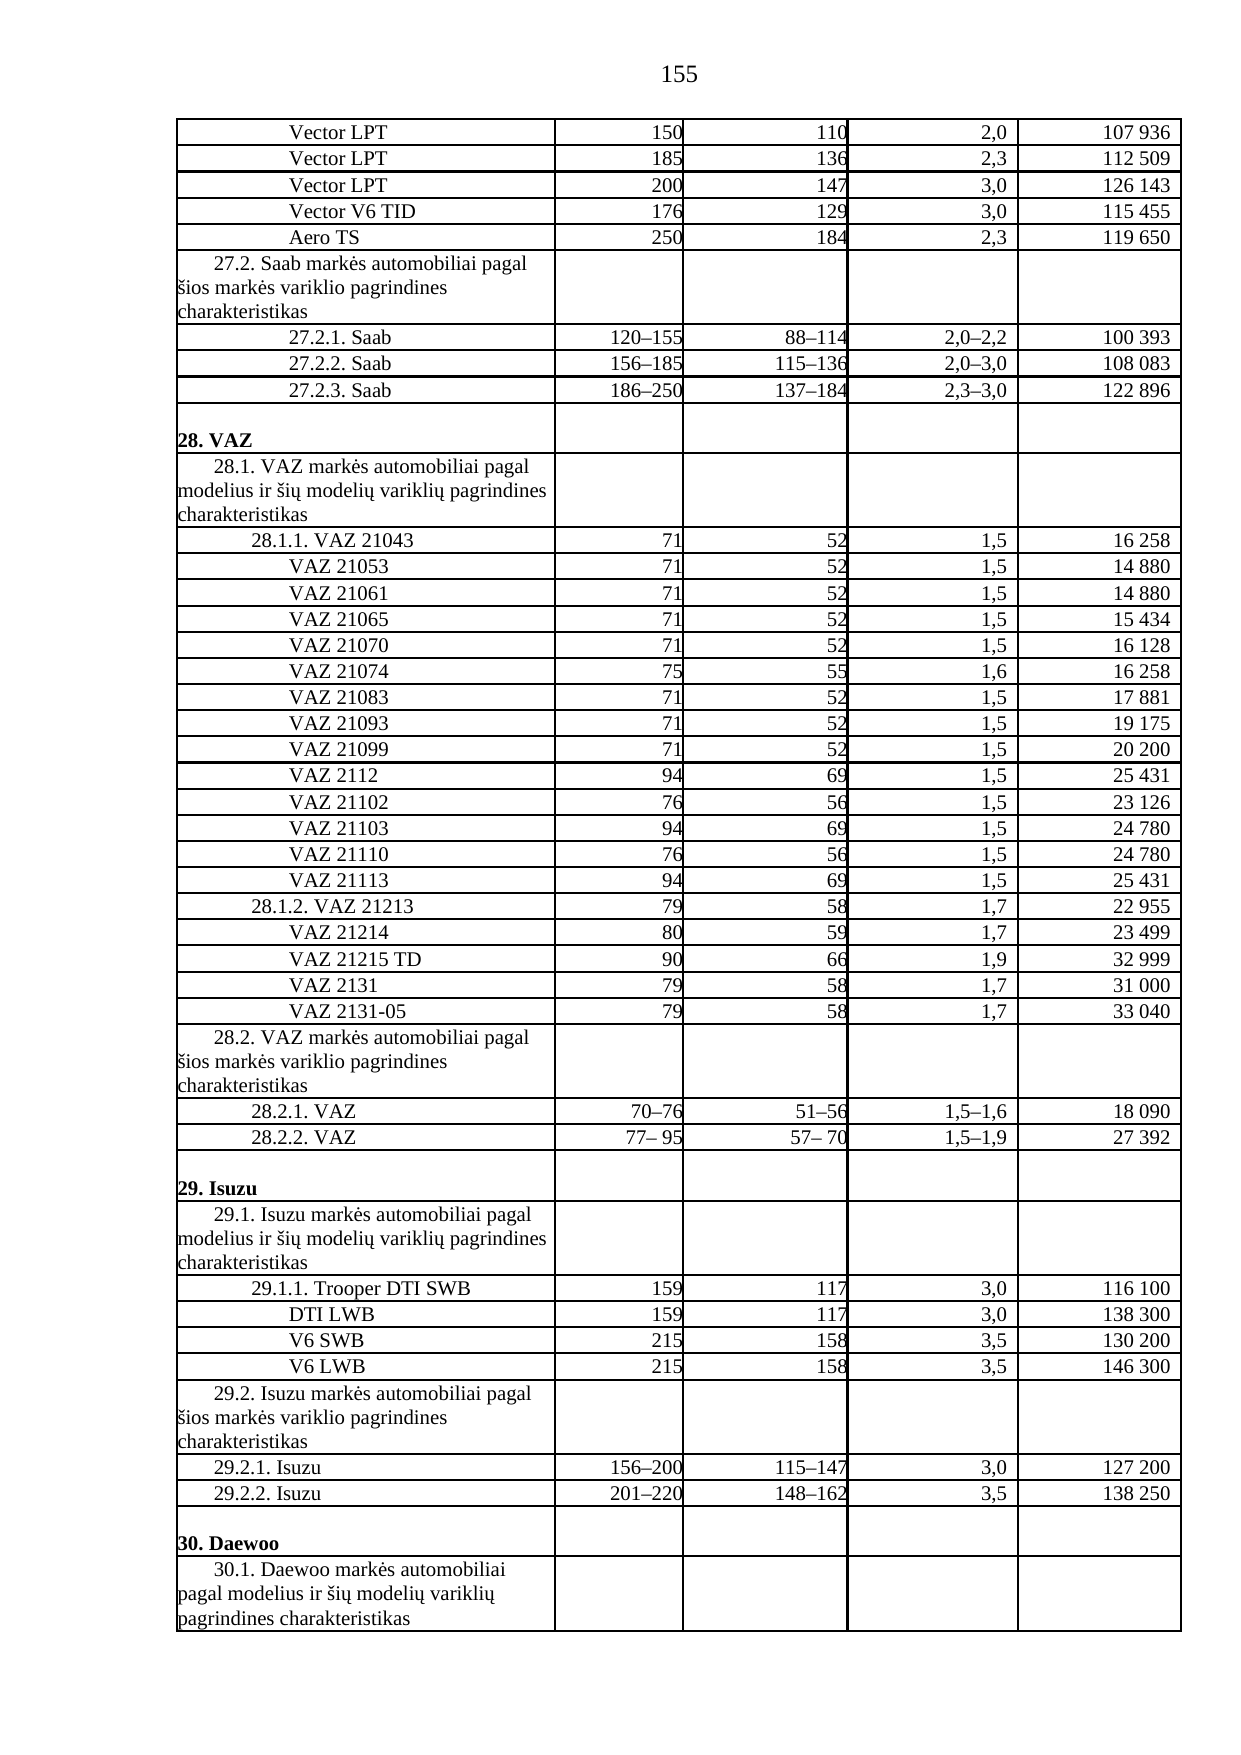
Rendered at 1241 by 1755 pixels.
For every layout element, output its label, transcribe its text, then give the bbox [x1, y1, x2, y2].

table_cell 159 [556, 1302, 682, 1326]
table_cell 52 [684, 633, 846, 657]
table_cell Vector LPT [178, 173, 554, 197]
table_cell 59 [684, 920, 846, 944]
table_cell [556, 1507, 682, 1555]
table_cell 1,5 [849, 737, 1017, 761]
table_cell [849, 1381, 1017, 1453]
table_cell 136 [684, 146, 846, 170]
table_cell 3,0 [849, 1276, 1017, 1300]
table_cell DTI LWB [178, 1302, 554, 1326]
table_cell VAZ 21103 [178, 816, 554, 840]
table_cell [556, 1381, 682, 1453]
table_cell 14 880 [1019, 580, 1180, 604]
table_cell VAZ 21102 [178, 790, 554, 814]
table_cell 150 [556, 120, 682, 144]
table_cell 58 [684, 973, 846, 997]
table_cell Vector LPT [178, 146, 554, 170]
table_cell 27.2.2. Saab [178, 351, 554, 375]
table_cell 1,5–1,6 [849, 1099, 1017, 1123]
table_cell 52 [684, 685, 846, 709]
table_cell 122 896 [1019, 378, 1180, 402]
table_cell 1,5 [849, 580, 1017, 604]
table_cell VAZ 21110 [178, 842, 554, 866]
table_cell Aero TS [178, 225, 554, 249]
table_cell 25 431 [1019, 868, 1180, 892]
table_cell 2,0–2,2 [849, 325, 1017, 349]
table_cell 76 [556, 790, 682, 814]
table_cell 1,7 [849, 894, 1017, 918]
table_cell 71 [556, 711, 682, 735]
table_cell V6 LWB [178, 1354, 554, 1378]
table_cell 2,3 [849, 225, 1017, 249]
table_cell 23 499 [1019, 920, 1180, 944]
table_cell 30.1. Daewoo markės automobiliai pagal modelius ir šių modelių variklių pagrindines charakteristikas [178, 1557, 554, 1629]
table_cell 29.1.1. Trooper DTI SWB [178, 1276, 554, 1300]
table_cell [1019, 454, 1180, 526]
table_cell 147 [684, 173, 846, 197]
table_cell VAZ 21113 [178, 868, 554, 892]
table_cell 1,5 [849, 607, 1017, 631]
table_cell 52 [684, 580, 846, 604]
table_cell 58 [684, 894, 846, 918]
table_cell VAZ 2131-05 [178, 999, 554, 1023]
table_cell [556, 454, 682, 526]
table_cell 112 509 [1019, 146, 1180, 170]
table_cell 200 [556, 173, 682, 197]
table_cell 3,0 [849, 1455, 1017, 1479]
table_cell 100 393 [1019, 325, 1180, 349]
table_cell [849, 454, 1017, 526]
table_cell 80 [556, 920, 682, 944]
table_cell 1,7 [849, 999, 1017, 1023]
table_cell 71 [556, 580, 682, 604]
table_cell 1,9 [849, 946, 1017, 971]
table_cell VAZ 2112 [178, 764, 554, 787]
table_cell [849, 1507, 1017, 1555]
table_cell 3,5 [849, 1481, 1017, 1505]
table_cell 57– 70 [684, 1125, 846, 1149]
table_cell 22 955 [1019, 894, 1180, 918]
table_cell 3,0 [849, 1302, 1017, 1326]
table_cell 28. VAZ [178, 404, 554, 452]
table_cell 130 200 [1019, 1328, 1180, 1352]
table_cell VAZ 21053 [178, 554, 554, 578]
table_cell 94 [556, 816, 682, 840]
table_cell 250 [556, 225, 682, 249]
table_cell [1019, 1557, 1180, 1629]
table_cell 117 [684, 1276, 846, 1300]
table_cell 77– 95 [556, 1125, 682, 1149]
table_cell VAZ 21215 TD [178, 946, 554, 971]
table_cell [849, 404, 1017, 452]
table_cell 16 128 [1019, 633, 1180, 657]
table_cell [849, 251, 1017, 323]
table_cell VAZ 21061 [178, 580, 554, 604]
table_cell 20 200 [1019, 737, 1180, 761]
table_cell 138 300 [1019, 1302, 1180, 1326]
table_cell 156–185 [556, 351, 682, 375]
table_cell [1019, 1202, 1180, 1274]
table_cell 71 [556, 737, 682, 761]
table_cell 71 [556, 554, 682, 578]
table_cell 215 [556, 1328, 682, 1352]
table_cell 71 [556, 685, 682, 709]
table_cell 137–184 [684, 378, 846, 402]
table_cell 94 [556, 764, 682, 787]
table_cell [684, 251, 846, 323]
table_cell VAZ 21214 [178, 920, 554, 944]
table_cell [1019, 1381, 1180, 1453]
table_cell 16 258 [1019, 528, 1180, 552]
table_cell 201–220 [556, 1481, 682, 1505]
table_cell 107 936 [1019, 120, 1180, 144]
table_cell Vector LPT [178, 120, 554, 144]
table_cell 56 [684, 790, 846, 814]
table_cell V6 SWB [178, 1328, 554, 1352]
table_cell 55 [684, 659, 846, 683]
table_cell 79 [556, 973, 682, 997]
table_cell 176 [556, 199, 682, 223]
table_cell 28.2.1. VAZ [178, 1099, 554, 1123]
table_cell 115 455 [1019, 199, 1180, 223]
table_cell 156–200 [556, 1455, 682, 1479]
table_cell 2,3–3,0 [849, 378, 1017, 402]
table_cell 29. Isuzu [178, 1151, 554, 1199]
table_cell [1019, 251, 1180, 323]
table_cell [684, 1151, 846, 1199]
table_cell 185 [556, 146, 682, 170]
table_cell 3,0 [849, 199, 1017, 223]
table_cell 52 [684, 711, 846, 735]
table_cell 28.2.2. VAZ [178, 1125, 554, 1149]
table_cell [849, 1151, 1017, 1199]
table_cell 158 [684, 1354, 846, 1378]
table_cell 28.1.2. VAZ 21213 [178, 894, 554, 918]
table_cell 29.2. Isuzu markės automobiliai pagal šios markės variklio pagrindines charakteristikas [178, 1381, 554, 1453]
table_cell 69 [684, 868, 846, 892]
table_cell 29.2.1. Isuzu [178, 1455, 554, 1479]
table_cell 126 143 [1019, 173, 1180, 197]
table_cell [684, 1025, 846, 1097]
table_cell 184 [684, 225, 846, 249]
table_cell 94 [556, 868, 682, 892]
table_cell 90 [556, 946, 682, 971]
table_cell 138 250 [1019, 1481, 1180, 1505]
table_cell 108 083 [1019, 351, 1180, 375]
table_cell 51–56 [684, 1099, 846, 1123]
table_cell 76 [556, 842, 682, 866]
table_cell 2,3 [849, 146, 1017, 170]
table_cell [684, 1381, 846, 1453]
table_cell 1,5 [849, 554, 1017, 578]
table_cell [684, 404, 846, 452]
table_cell 79 [556, 999, 682, 1023]
table_cell Vector V6 TID [178, 199, 554, 223]
table_cell 1,5 [849, 764, 1017, 787]
table_cell 27.2.3. Saab [178, 378, 554, 402]
table_cell 27.2. Saab markės automobiliai pagal šios markės variklio pagrindines charakteristikas [178, 251, 554, 323]
table_cell 71 [556, 528, 682, 552]
table_cell 79 [556, 894, 682, 918]
table_cell 116 100 [1019, 1276, 1180, 1300]
table_cell 2,0–3,0 [849, 351, 1017, 375]
table_cell [684, 1202, 846, 1274]
table_cell 28.1.1. VAZ 21043 [178, 528, 554, 552]
table_cell 71 [556, 633, 682, 657]
table_cell 70–76 [556, 1099, 682, 1123]
table_cell 158 [684, 1328, 846, 1352]
table_cell 28.1. VAZ markės automobiliai pagal modelius ir šių modelių variklių pagrindines charakteristikas [178, 454, 554, 526]
table_cell 33 040 [1019, 999, 1180, 1023]
table_cell 25 431 [1019, 764, 1180, 787]
table_cell 29.2.2. Isuzu [178, 1481, 554, 1505]
table_cell [556, 1025, 682, 1097]
table_cell [1019, 404, 1180, 452]
table_cell 115–136 [684, 351, 846, 375]
table_cell 1,6 [849, 659, 1017, 683]
table_cell 31 000 [1019, 973, 1180, 997]
table_cell 14 880 [1019, 554, 1180, 578]
table_cell 120–155 [556, 325, 682, 349]
table_cell 119 650 [1019, 225, 1180, 249]
table_cell 1,5–1,9 [849, 1125, 1017, 1149]
table_cell 19 175 [1019, 711, 1180, 735]
table_cell VAZ 21083 [178, 685, 554, 709]
table_cell [556, 251, 682, 323]
table_cell 1,5 [849, 790, 1017, 814]
table_cell 1,5 [849, 633, 1017, 657]
table_cell 115–147 [684, 1455, 846, 1479]
table_cell VAZ 21093 [178, 711, 554, 735]
table_cell 32 999 [1019, 946, 1180, 971]
table_cell 110 [684, 120, 846, 144]
table_cell 3,5 [849, 1354, 1017, 1378]
table_cell 1,5 [849, 868, 1017, 892]
table_cell 52 [684, 607, 846, 631]
table_cell 69 [684, 816, 846, 840]
table_cell 52 [684, 737, 846, 761]
table_cell 1,5 [849, 711, 1017, 735]
table_cell 117 [684, 1302, 846, 1326]
table_cell 186–250 [556, 378, 682, 402]
table_cell 148–162 [684, 1481, 846, 1505]
table_cell 146 300 [1019, 1354, 1180, 1378]
table_cell 30. Daewoo [178, 1507, 554, 1555]
table_cell [849, 1557, 1017, 1629]
table_cell [556, 1151, 682, 1199]
table_cell 88–114 [684, 325, 846, 349]
table_cell 56 [684, 842, 846, 866]
table_cell [556, 1202, 682, 1274]
table_cell 29.1. Isuzu markės automobiliai pagal modelius ir šių modelių variklių pagrindines charakteristikas [178, 1202, 554, 1274]
table_cell 1,5 [849, 816, 1017, 840]
table_cell [556, 404, 682, 452]
table_cell 18 090 [1019, 1099, 1180, 1123]
table_cell 129 [684, 199, 846, 223]
table_cell 52 [684, 528, 846, 552]
table_cell [849, 1025, 1017, 1097]
table_cell 66 [684, 946, 846, 971]
table_cell 127 200 [1019, 1455, 1180, 1479]
table_cell 215 [556, 1354, 682, 1378]
table_cell VAZ 21065 [178, 607, 554, 631]
table_cell VAZ 21070 [178, 633, 554, 657]
table_cell VAZ 21074 [178, 659, 554, 683]
table_cell [1019, 1507, 1180, 1555]
table_cell 1,7 [849, 920, 1017, 944]
table_cell [849, 1202, 1017, 1274]
table_cell 1,5 [849, 685, 1017, 709]
table_cell [1019, 1151, 1180, 1199]
table_cell [684, 1507, 846, 1555]
table_cell 28.2. VAZ markės automobiliai pagal šios markės variklio pagrindines charakteristikas [178, 1025, 554, 1097]
table_cell 23 126 [1019, 790, 1180, 814]
table_cell 27.2.1. Saab [178, 325, 554, 349]
table_cell [556, 1557, 682, 1629]
table_cell VAZ 21099 [178, 737, 554, 761]
table_cell 17 881 [1019, 685, 1180, 709]
table_cell 52 [684, 554, 846, 578]
table_cell [1019, 1025, 1180, 1097]
table_cell 3,5 [849, 1328, 1017, 1352]
table_cell 24 780 [1019, 816, 1180, 840]
table_cell 1,7 [849, 973, 1017, 997]
table_cell 2,0 [849, 120, 1017, 144]
table_cell 159 [556, 1276, 682, 1300]
table_cell 1,5 [849, 842, 1017, 866]
table_cell [684, 1557, 846, 1629]
table_cell 27 392 [1019, 1125, 1180, 1149]
table_cell 58 [684, 999, 846, 1023]
table_cell VAZ 2131 [178, 973, 554, 997]
table_cell [684, 454, 846, 526]
table_cell 69 [684, 764, 846, 787]
table_cell 71 [556, 607, 682, 631]
table_cell 16 258 [1019, 659, 1180, 683]
table_cell 1,5 [849, 528, 1017, 552]
table_cell 3,0 [849, 173, 1017, 197]
table_cell 75 [556, 659, 682, 683]
table_cell 24 780 [1019, 842, 1180, 866]
table_cell 15 434 [1019, 607, 1180, 631]
